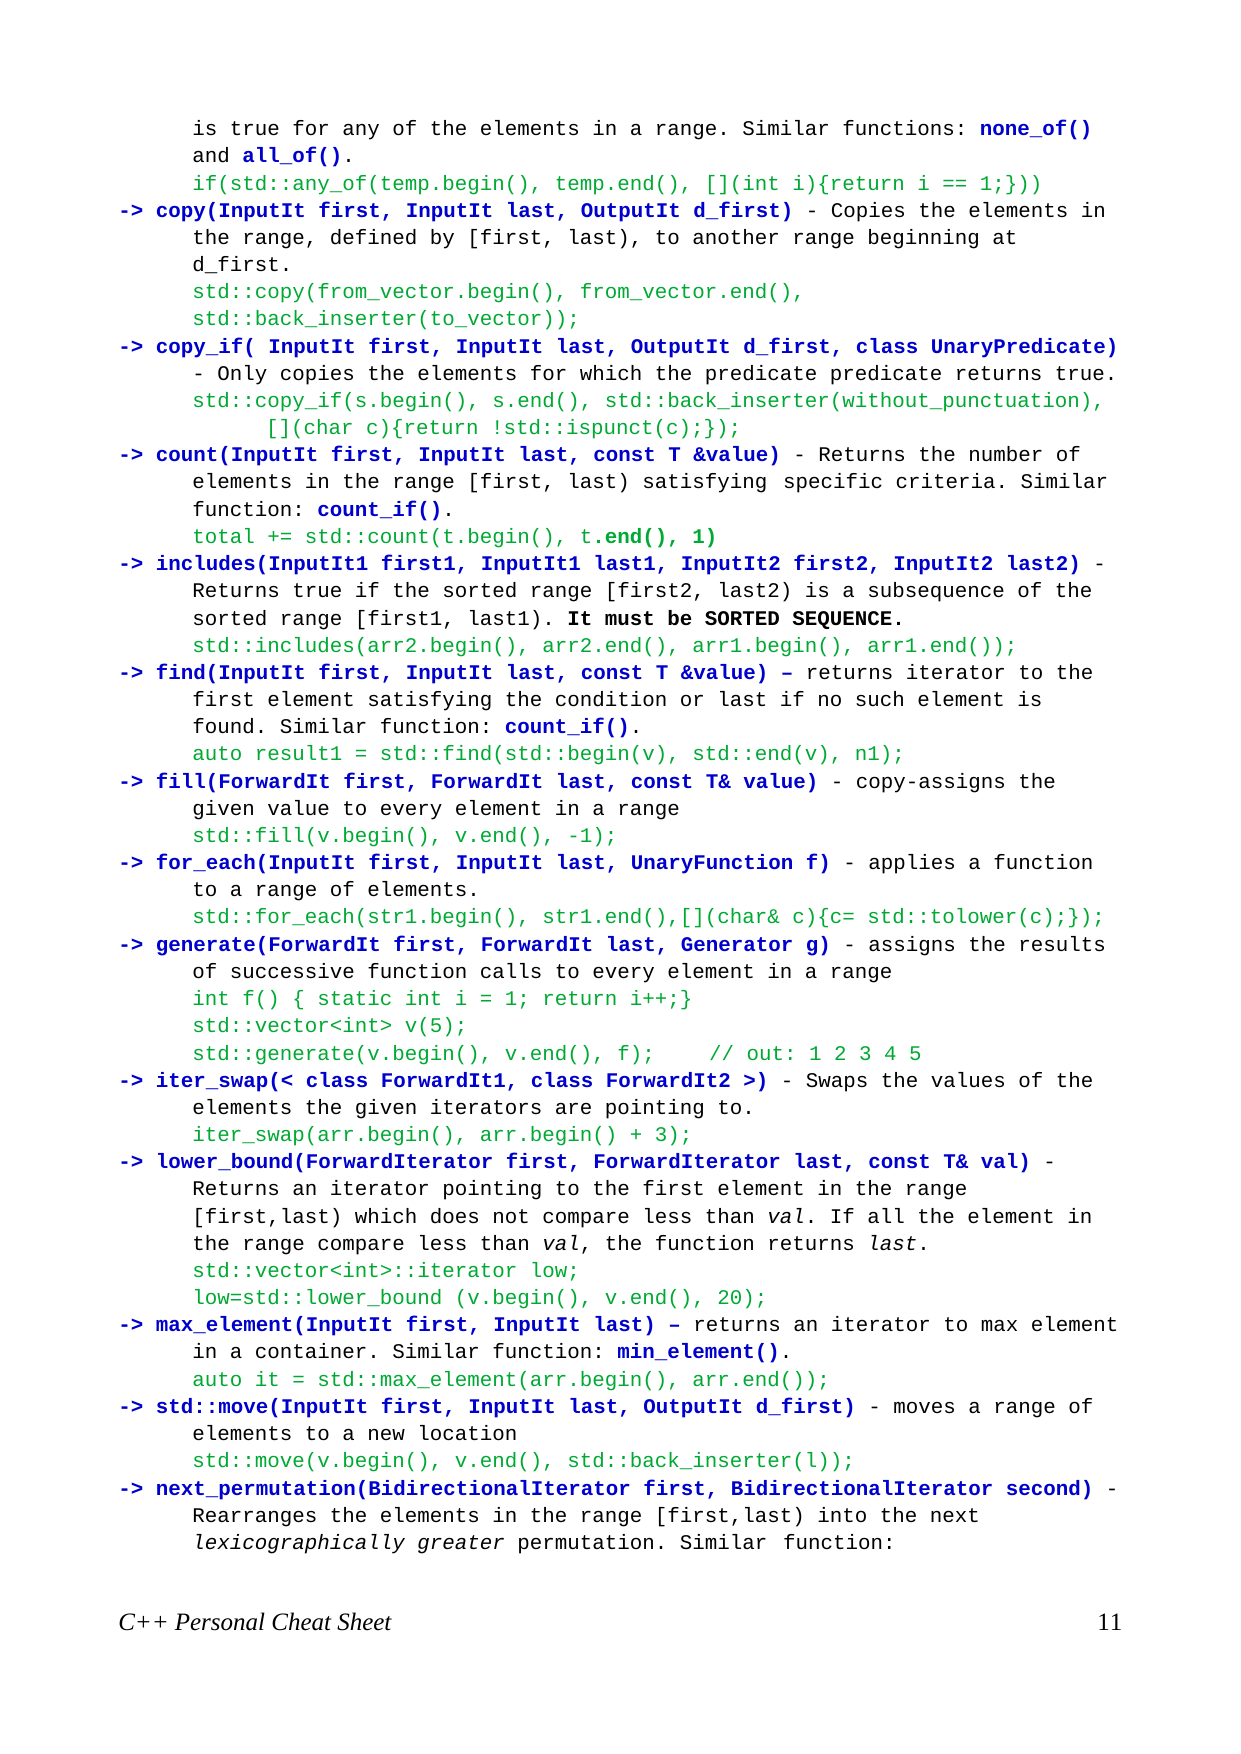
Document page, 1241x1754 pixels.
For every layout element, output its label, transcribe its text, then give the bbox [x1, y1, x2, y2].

text -> for_each(InputIt first, InputIt last, UnaryFunction f) - applies a function to a range of elements. [118, 852, 1122, 903]
text std::for_each(str1.begin(), str1.end(),[](char& c){c= std::tolower(c);}); [118, 907, 1122, 930]
text std::fill(v.begin(), v.end(), -1); [118, 825, 1122, 849]
text std::includes(arr2.begin(), arr2.end(), arr1.begin(), arr1.end()); [118, 635, 1122, 658]
text -> std::move(InputIt first, InputIt last, OutputIt d_first) - moves a range of elements to a new location [118, 1396, 1122, 1447]
text is true for any of the elements in a range. Similar functions: none_of() and all_of(). [118, 118, 1122, 169]
text std::vector<int> v(5); [118, 1015, 1122, 1039]
text -> max_element(InputIt first, InputIt last) – returns an iterator to max element in a container. Similar function: min_element(). [118, 1314, 1122, 1365]
text auto result1 = std::find(std::begin(v), std::end(v), n1); [118, 743, 1122, 767]
text -> generate(ForwardIt first, ForwardIt last, Generator g) - assigns the results of successive function calls to every element in a range [118, 934, 1122, 984]
text -> find(InputIt first, InputIt last, const T &value) – returns iterator to the first element satisfying the condition or last if no such element is found. Similar function: count_if(). [118, 662, 1122, 740]
text iter_swap(arr.begin(), arr.begin() + 3); [118, 1124, 1122, 1148]
text auto it = std::max_element(arr.begin(), arr.end()); [118, 1369, 1122, 1392]
text std::vector<int>::iterator low; [118, 1260, 1122, 1284]
text -> next_permutation(BidirectionalIterator first, BidirectionalIterator second) - Rearranges the elements in the range [first,last) into the next lexicographically greater permutation. Similar function: [118, 1477, 1122, 1556]
text -> lower_bound(ForwardIterator first, ForwardIterator last, const T& val) - Returns an iterator pointing to the first element in the range [first,last) which does not compare less than val. If all the element in the range compare less than val, the function returns last. [118, 1151, 1122, 1256]
text -> copy_if( InputIt first, InputIt last, OutputIt d_first, class UnaryPredicate) - Only copies the elements for which the predicate predicate returns true. [118, 336, 1122, 386]
text -> iter_swap(< class ForwardIt1, class ForwardIt2 >) - Swaps the values of the elements the given iterators are pointing to. [118, 1070, 1122, 1121]
text std::copy(from_vector.begin(), from_vector.end(), std::back_inserter(to_vector)); [118, 281, 1122, 332]
text -> includes(InputIt1 first1, InputIt1 last1, InputIt2 first2, InputIt2 last2) - Returns true if the sorted range [first2, last2) is a subsequence of the sorted range [first1, last1). It must be SORTED SEQUENCE. [118, 553, 1122, 631]
text -> fill(ForwardIt first, ForwardIt last, const T& value) - copy-assigns the given value to every element in a range [118, 771, 1122, 821]
text int f() { static int i = 1; return i++;} [118, 988, 1122, 1012]
text if(std::any_of(temp.begin(), temp.end(), [](int i){return i == 1;})) [118, 172, 1122, 196]
text std::copy_if(s.begin(), s.end(), std::back_inserter(without_punctuation), [](char c){return !std::ispunct(c);}); [118, 390, 1122, 441]
text std::move(v.begin(), v.end(), std::back_inserter(l)); [118, 1450, 1122, 1474]
text -> count(InputIt first, InputIt last, const T &value) - Returns the number of elements in the range [first, last) satisfying specific criteria. Similar function: count_if(). [118, 444, 1122, 522]
text std::generate(v.begin(), v.end(), f); // out: 1 2 3 4 5 [118, 1042, 1122, 1066]
text low=std::lower_bound (v.begin(), v.end(), 20); [118, 1287, 1122, 1311]
text total += std::count(t.begin(), t.end(), 1) [118, 526, 1122, 549]
text -> copy(InputIt first, InputIt last, OutputIt d_first) - Copies the elements in the range, defined by [first, last), to another range beginning at d_first. [118, 200, 1122, 278]
